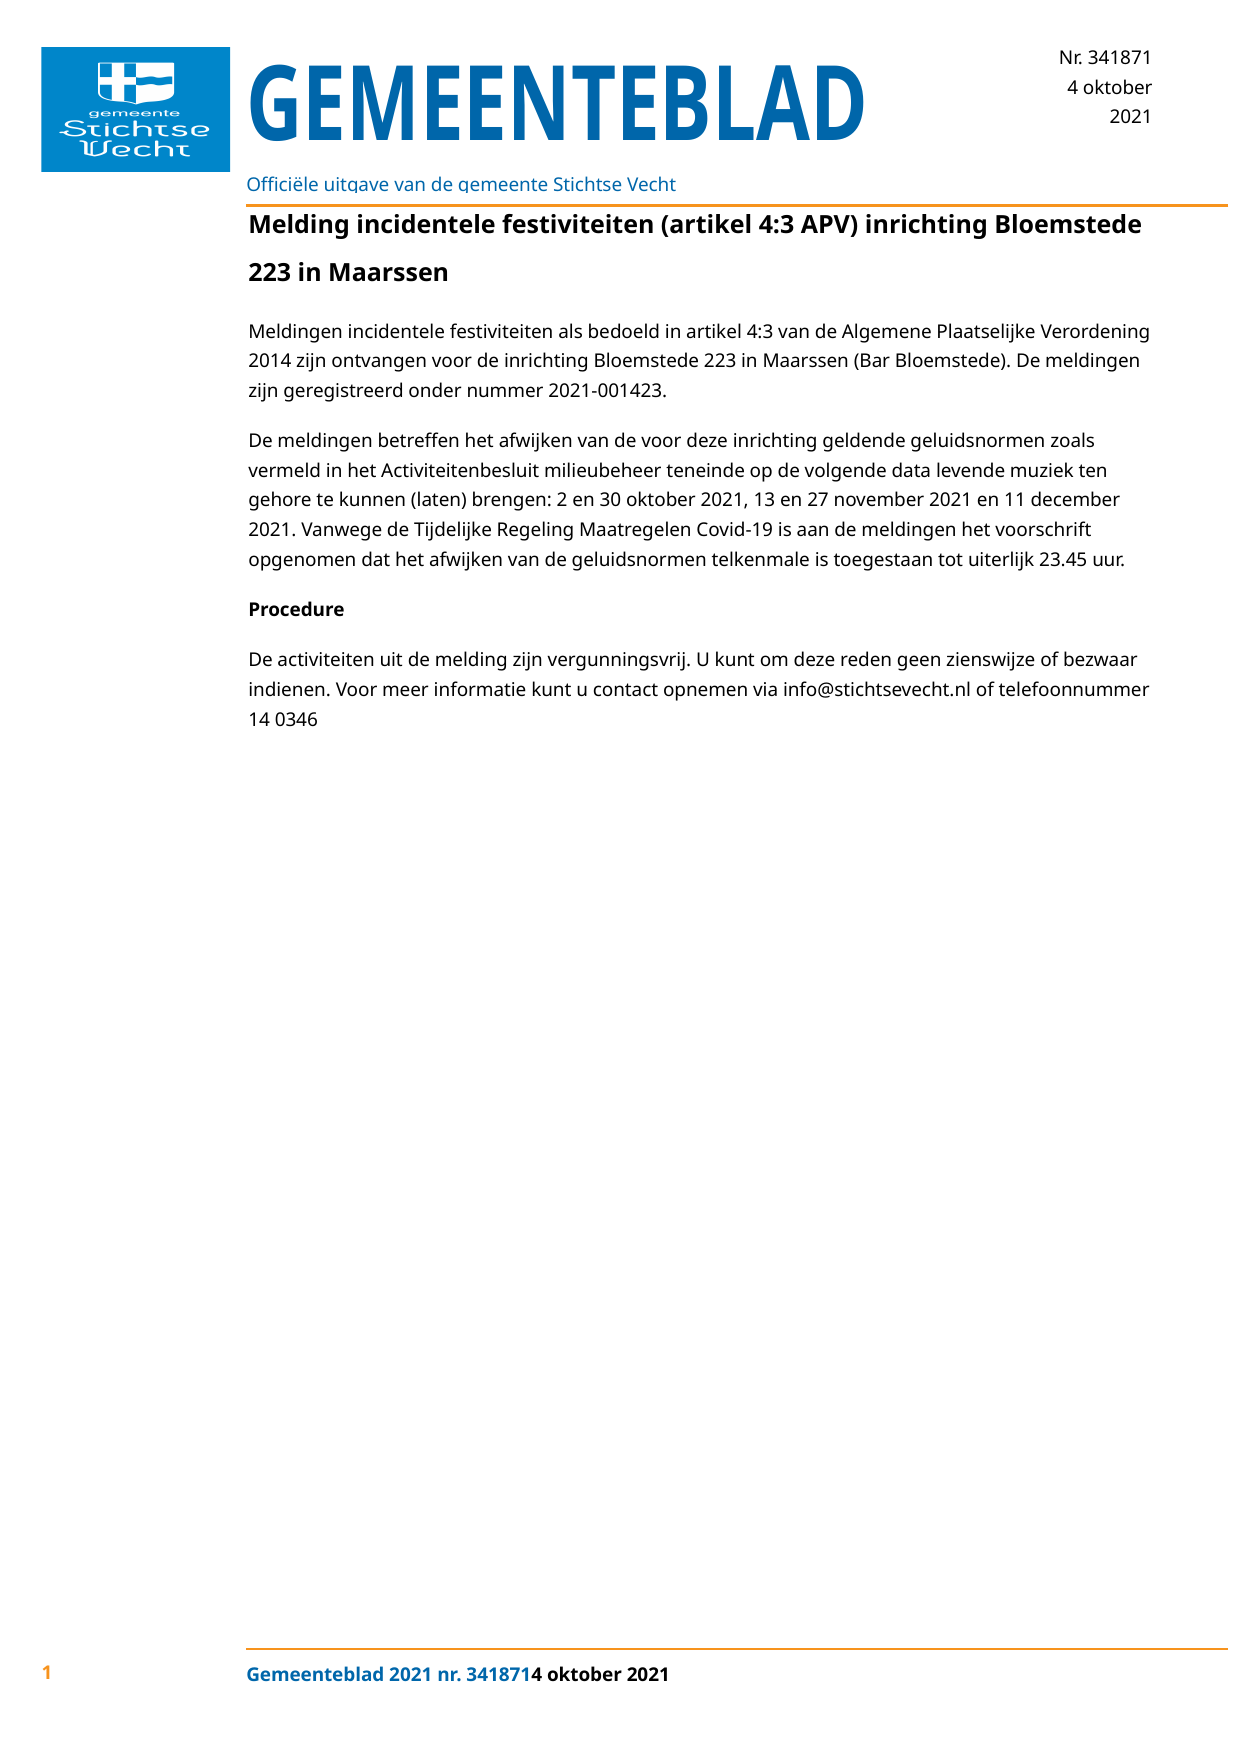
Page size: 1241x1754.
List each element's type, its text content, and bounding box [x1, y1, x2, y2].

text De activiteiten uit de melding zijn vergunningsvrij. U kunt om deze reden geen zienswijze of bezwaar indienen. Voor meer informatie kunt u contact opnemen via info@stichtsevecht.nl of telefoonnummer 14 0346 [248, 647, 1152, 732]
picture [99, 63, 135, 101]
text Meldingen incidentele festiviteiten als bedoeld in artikel 4:3 van de Algemene Plaatselijke Verordening 2014 zijn ontvangen voor de inrichting Bloemstede 223 in Maarssen (Bar Bloemstede). De meldingen zijn geregistreerd onder nummer 2021-001423. [248, 318, 1152, 403]
picture [137, 63, 174, 103]
text De meldingen betreffen het afwijken van de voor deze inrichting geldende geluidsnormen zoals vermeld in het Activiteitenbesluit milieubeheer teneinde op de volgende data levende muziek ten gehore te kunnen (laten) brengen: 2 en 30 oktober 2021, 13 en 27 november 2021 en 11 december 2021. Vanwege de Tijdelijke Regeling Maatregelen Covid-19 is aan de meldingen het voorschrift opgenomen dat het afwijken van de geluidsnormen telkenmale is toegestaan tot uiterlijk 23.45 uur. [248, 427, 1152, 572]
text Melding incidentele festiviteiten (artikel 4:3 APV) inrichting Bloemstede 223 in Maarssen [248, 207, 1152, 288]
text Procedure [248, 596, 1152, 622]
